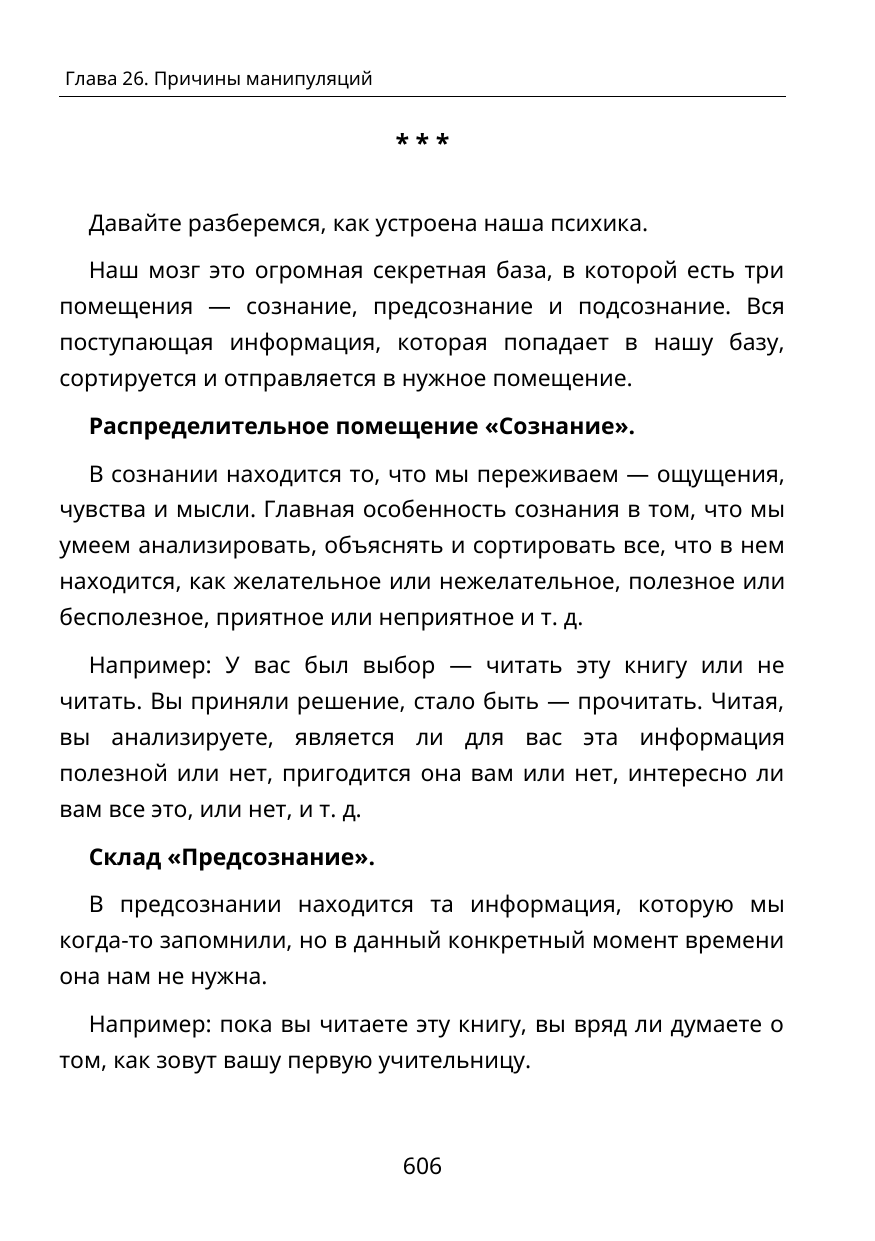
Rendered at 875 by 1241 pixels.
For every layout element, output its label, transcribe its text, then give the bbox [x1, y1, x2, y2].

text Распределительное помещение «Сознание». [59, 410, 786, 441]
text Например: пока вы читаете эту книгу, вы вряд ли думаете о том, как зовут вашу первую учительницу. [59, 1008, 786, 1075]
text Наш мозг это огромная секретная база, в которой есть три помещения — сознание, предсознание и подсознание. Вся поступающая информация, которая попадает в нашу базу, сортируется и отправляется в нужное помещение. [59, 254, 786, 393]
subtitle * * * [59, 126, 786, 160]
text В предсознании находится та информация, которую мы когда-то запомнили, но в данный конкретный момент времени она нам не нужна. [59, 888, 786, 991]
text Склад «Предсознание». [59, 840, 786, 872]
text Давайте разберемся, как устроена наша психика. [59, 207, 786, 238]
text В сознании находится то, что мы переживаем — ощущения, чувства и мысли. Главная особенность сознания в том, что мы умеем анализировать, объяснять и сортировать все, что в нем находится, как желательное или нежелательное, полезное или бесполезное, приятное или неприятное и т. д. [59, 457, 786, 632]
text Например: У вас был выбор — читать эту книгу или не читать. Вы приняли решение, стало быть — прочитать. Читая, вы анализируете, является ли для вас эта информация полезной или нет, пригодится она вам или нет, интересно ли вам все это, или нет, и т. д. [59, 649, 786, 824]
